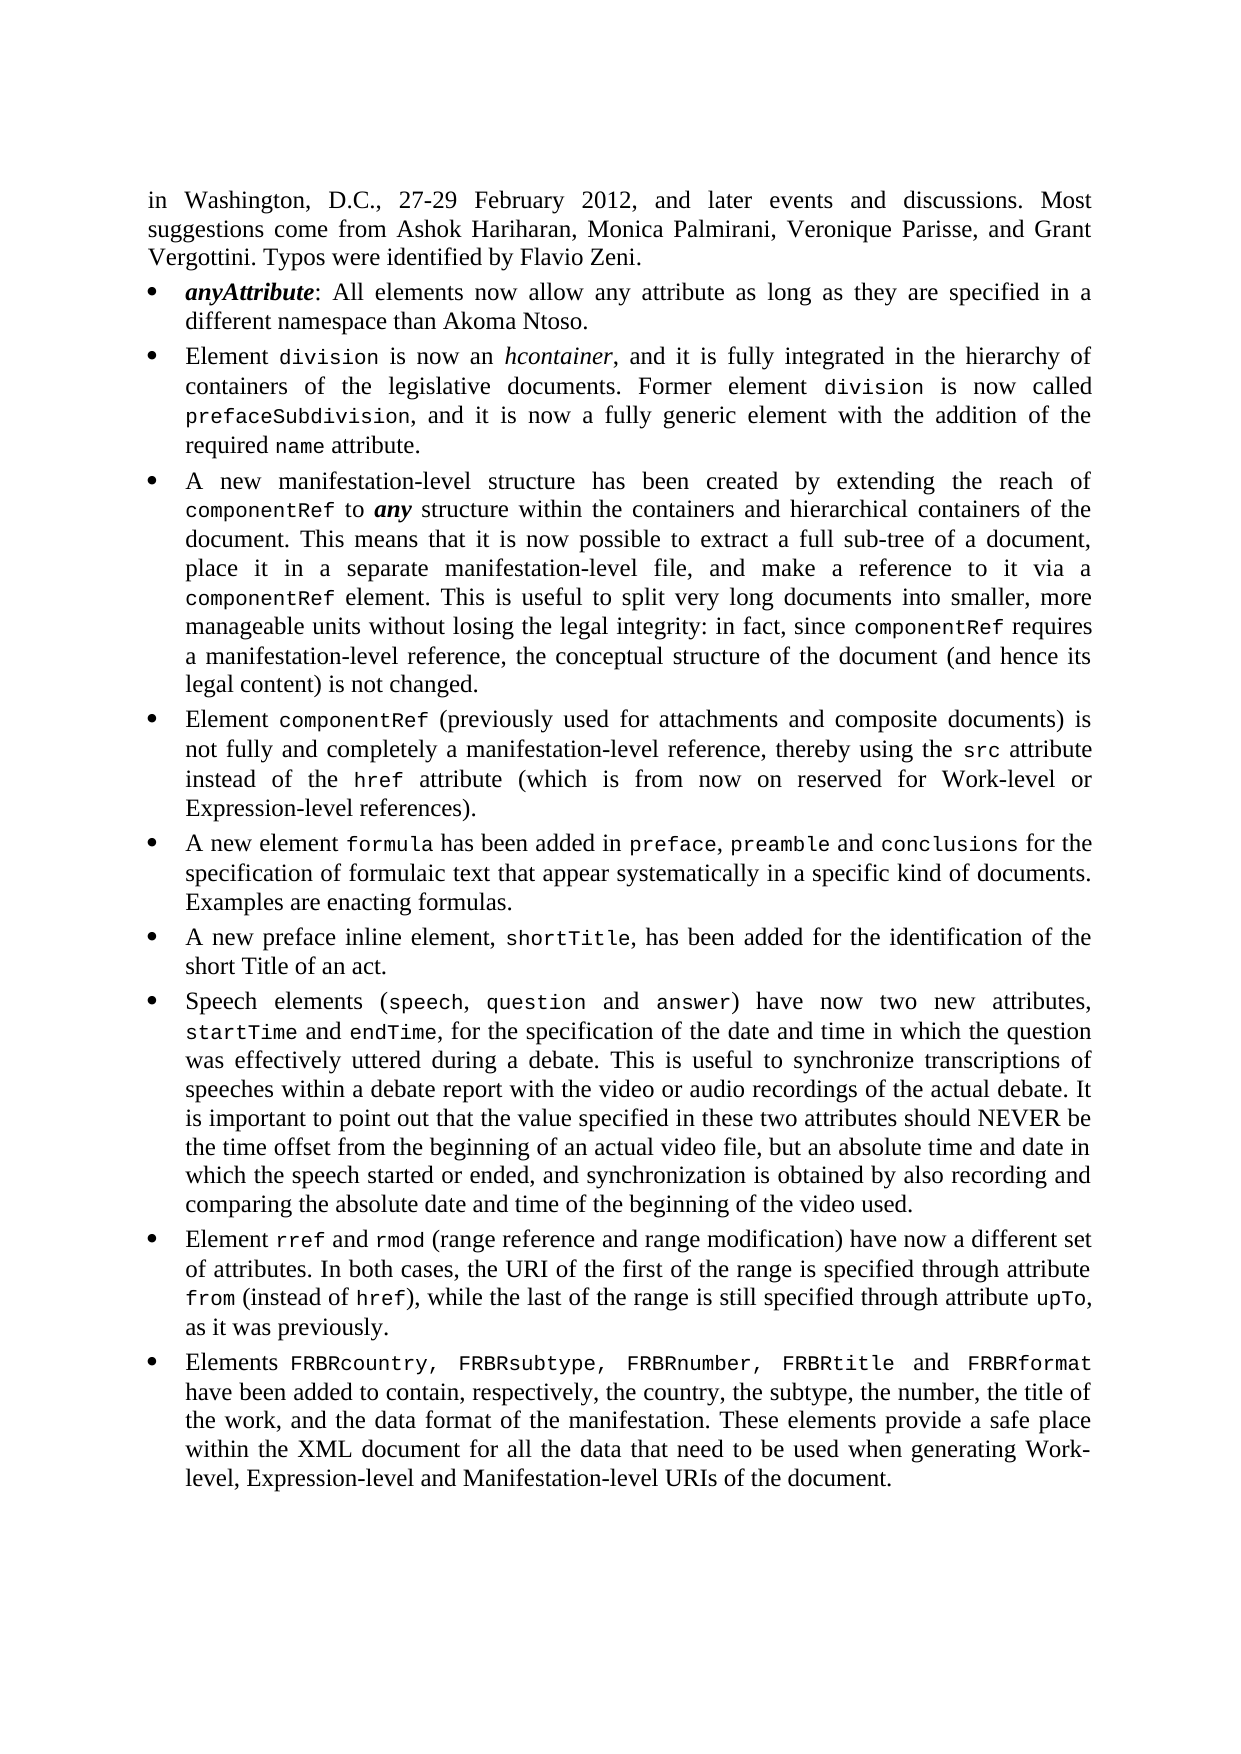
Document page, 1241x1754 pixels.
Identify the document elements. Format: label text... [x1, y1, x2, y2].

list A new manifestation-level structure has been created by extending the reach of componentRef to any structure within the containers and hierarchical containers of the document. This means that it is now possible to extract a full sub-tree of a document, place it in a separate manifestation-level file, and make a reference to it via a componentRef element. This is useful to split very long documents into smaller, more manageable units without losing the legal integrity: in fact, since componentRef requires a manifestation-level reference, the conceptual structure of the document (and hence its legal content) is not changed. [148, 466, 1092, 698]
list Element division is now an hcontainer, and it is fully integrated in the hierarchy of containers of the legislative documents. Former element division is now called prefaceSubdivision, and it is now a fully generic element with the addition of the required name attribute. [148, 341, 1092, 459]
list A new preface inline element, shortTitle, has been added for the identification of the short Title of an act. [148, 922, 1092, 980]
text in Washington, D.C., 27-29 February 2012, and later events and discussions. Most suggestions come from Ashok Hariharan, Monica Palmirani, Veronique Parisse, and Grant Vergottini. Typos were identified by Flavio Zeni. [148, 185, 1092, 271]
list Elements FRBRcountry, FRBRsubtype, FRBRnumber, FRBRtitle and FRBRformat have been added to contain, respectively, the country, the subtype, the number, the title of the work, and the data format of the manifestation. These elements provide a safe place within the XML document for all the data that need to be used when generating Work-level, Expression-level and Manifestation-level URIs of the document. [148, 1347, 1092, 1492]
list anyAttribute: All elements now allow any attribute as long as they are specified in a different namespace than Akoma Ntoso. [148, 277, 1092, 335]
list A new element formula has been added in preface, preamble and conclusions for the specification of formulaic text that appear systematically in a specific kind of documents. Examples are enacting formulas. [148, 828, 1092, 915]
list Element componentRef (previously used for attachments and composite documents) is not fully and completely a manifestation-level reference, thereby using the src attribute instead of the href attribute (which is from now on reserved for Work-level or Expression-level references). [148, 704, 1092, 822]
list Speech elements (speech, question and answer) have now two new attributes, startTime and endTime, for the specification of the date and time in which the question was effectively uttered during a debate. This is useful to synchronize transcriptions of speeches within a debate report with the video or audio recordings of the actual debate. It is important to point out that the value specified in these two attributes should NEVER be the time offset from the beginning of an actual video file, but an absolute time and date in which the speech started or ended, and synchronization is obtained by also recording and comparing the absolute date and time of the beginning of the video used. [148, 986, 1092, 1218]
list Element rref and rmod (range reference and range modification) have now a different set of attributes. In both cases, the URI of the first of the range is specified through attribute from (instead of href), while the last of the range is still specified through attribute upTo, as it was previously. [148, 1224, 1092, 1341]
